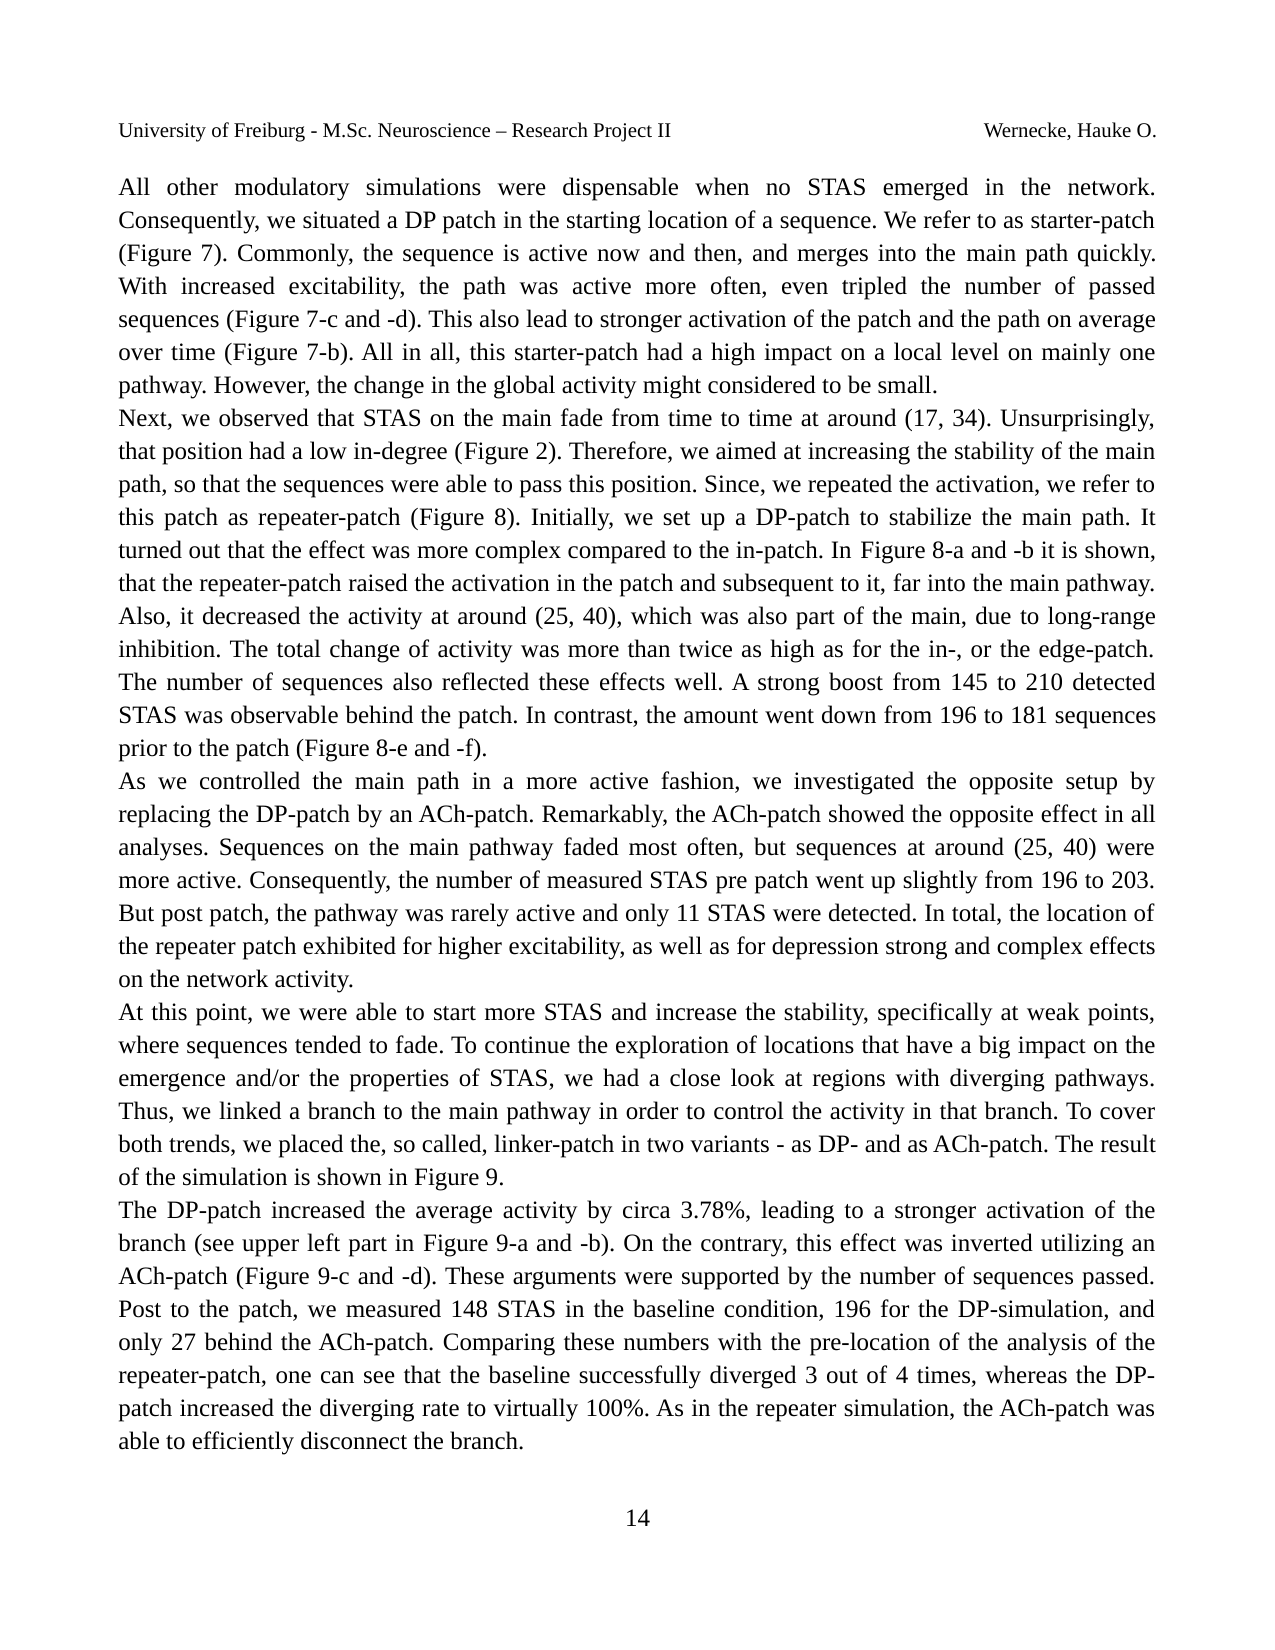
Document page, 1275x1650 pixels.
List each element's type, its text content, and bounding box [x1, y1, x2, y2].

text As we controlled the main path in a more active fashion, we investigated the opposite setup by replacing the DP-patch by an ACh-patch. Remarkably, the ACh-patch showed the opposite effect in all analyses. Sequences on the main pathway faded most often, but sequences at around (25, 40) were more active. Consequently, the number of measured STAS pre patch went up slightly from 196 to 203. But post patch, the pathway was rarely active and only 11 STAS were detected. In total, the location of the repeater patch exhibited for higher excitability, as well as for depression strong and complex effects on the network activity. [118, 766, 1157, 993]
text At this point, we were able to start more STAS and increase the stability, specifically at weak points, where sequences tended to fade. To continue the exploration of locations that have a big impact on the emergence and/or the properties of STAS, we had a close look at regions with diverging pathways. Thus, we linked a branch to the main pathway in order to control the activity in that branch. To cover both trends, we placed the, so called, linker-patch in two variants - as DP- and as ACh-patch. The result of the simulation is shown in Figure 9. [118, 997, 1157, 1191]
text Next, we observed that STAS on the main fade from time to time at around (17, 34). Unsurprisingly, that position had a low in-degree (Figure 2). Therefore, we aimed at increasing the stability of the main path, so that the sequences were able to pass this position. Since, we repeated the activation, we refer to this patch as repeater-patch (Figure 8). Initially, we set up a DP-patch to stabilize the main path. It turned out that the effect was more complex compared to the in-patch. In Figure 8-a and -b it is shown, that the repeater-patch raised the activation in the patch and subsequent to it, far into the main pathway. Also, it decreased the activity at around (25, 40), which was also part of the main, due to long-range inhibition. The total change of activity was more than twice as high as for the in-, or the edge-patch. The number of sequences also reflected these effects well. A strong boost from 145 to 210 detected STAS was observable behind the patch. In contrast, the amount went down from 196 to 181 sequences prior to the patch (Figure 8-e and -f). [118, 403, 1157, 762]
text All other modulatory simulations were dispensable when no STAS emerged in the network. Consequently, we situated a DP patch in the starting location of a sequence. We refer to as starter-patch (Figure 7). Commonly, the sequence is active now and then, and merges into the main path quickly. With increased excitability, the path was active more often, even tripled the number of passed sequences (Figure 7-c and -d). This also lead to stronger activation of the patch and the path on average over time (Figure 7-b). All in all, this starter-patch had a high impact on a local level on mainly one pathway. However, the change in the global activity might considered to be small. [118, 172, 1157, 398]
text The DP-patch increased the average activity by circa 3.78%, leading to a stronger activation of the branch (see upper left part in Figure 9-a and -b). On the contrary, this effect was inverted utilizing an ACh-patch (Figure 9-c and -d). These arguments were supported by the number of sequences passed. Post to the patch, we measured 148 STAS in the baseline condition, 196 for the DP-simulation, and only 27 behind the ACh-patch. Comparing these numbers with the pre-location of the analysis of the repeater-patch, one can see that the baseline successfully diverged 3 out of 4 times, whereas the DP-patch increased the diverging rate to virtually 100%. As in the repeater simulation, the ACh-patch was able to efficiently disconnect the branch. [118, 1195, 1157, 1455]
